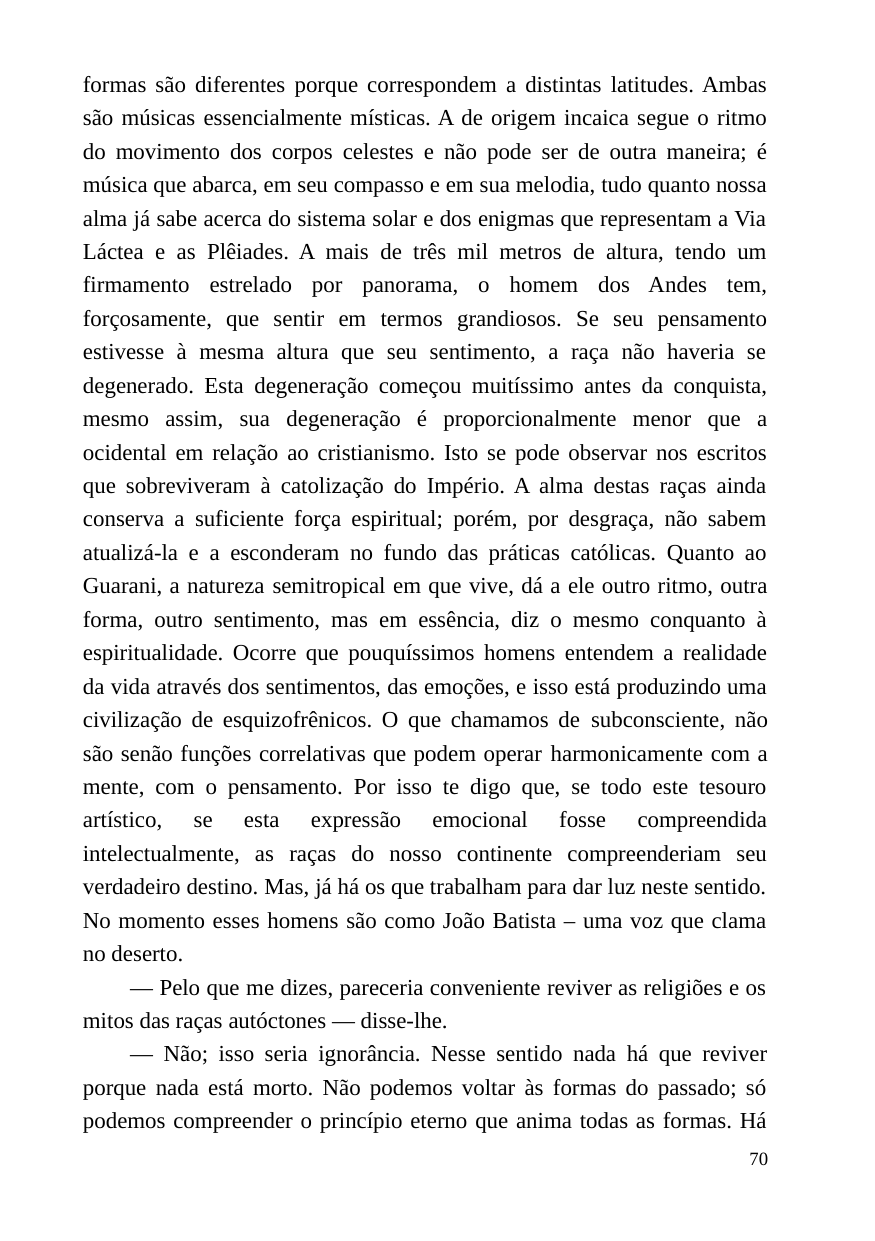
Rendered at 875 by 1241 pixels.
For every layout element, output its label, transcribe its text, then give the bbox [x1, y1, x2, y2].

text — Pelo que me dizes, pareceria conveniente reviver as religiões e os mitos das raças autóctones — disse-lhe. [83, 974, 768, 1033]
text formas são diferentes porque correspondem a distintas latitudes. Ambas são músicas essencialmente místicas. A de origem incaica segue o ritmo do movimento dos corpos celestes e não pode ser de outra maneira; é música que abarca, em seu compasso e em sua melodia, tudo quanto nossa alma já sabe acerca do sistema solar e dos enigmas que representam a Via Láctea e as Plêiades. A mais de três mil metros de altura, tendo um firmamento estrelado por panorama, o homem dos Andes tem, forçosamente, que sentir em termos grandiosos. Se seu pensamento estivesse à mesma altura que seu sentimento, a raça não haveria se degenerado. Esta degeneração começou muitíssimo antes da conquista, mesmo assim, sua degeneração é proporcionalmente menor que a ocidental em relação ao cristianismo. Isto se pode observar nos escritos que sobreviveram à catolização do Império. A alma destas raças ainda conserva a suficiente força espiritual; porém, por desgraça, não sabem atualizá-la e a esconderam no fundo das práticas católicas. Quanto ao Guarani, a natureza semitropical em que vive, dá a ele outro ritmo, outra forma, outro sentimento, mas em essência, diz o mesmo conquanto à espiritualidade. Ocorre que pouquíssimos homens entendem a realidade da vida através dos sentimentos, das emoções, e isso está produzindo uma civilização de esquizofrênicos. O que chamamos de subconsciente, não são senão funções correlativas que podem operar harmonicamente com a mente, com o pensamento. Por isso te digo que, se todo este tesouro artístico, se esta expressão emocional fosse compreendida intelectualmente, as raças do nosso continente compreenderiam seu verdadeiro destino. Mas, já há os que trabalham para dar luz neste sentido. No momento esses homens são como João Batista – uma voz que clama no deserto. [83, 71, 768, 967]
text — Não; isso seria ignorância. Nesse sentido nada há que reviver porque nada está morto. Não podemos voltar às formas do passado; só podemos compreender o princípio eterno que anima todas as formas. Há [83, 1041, 768, 1134]
